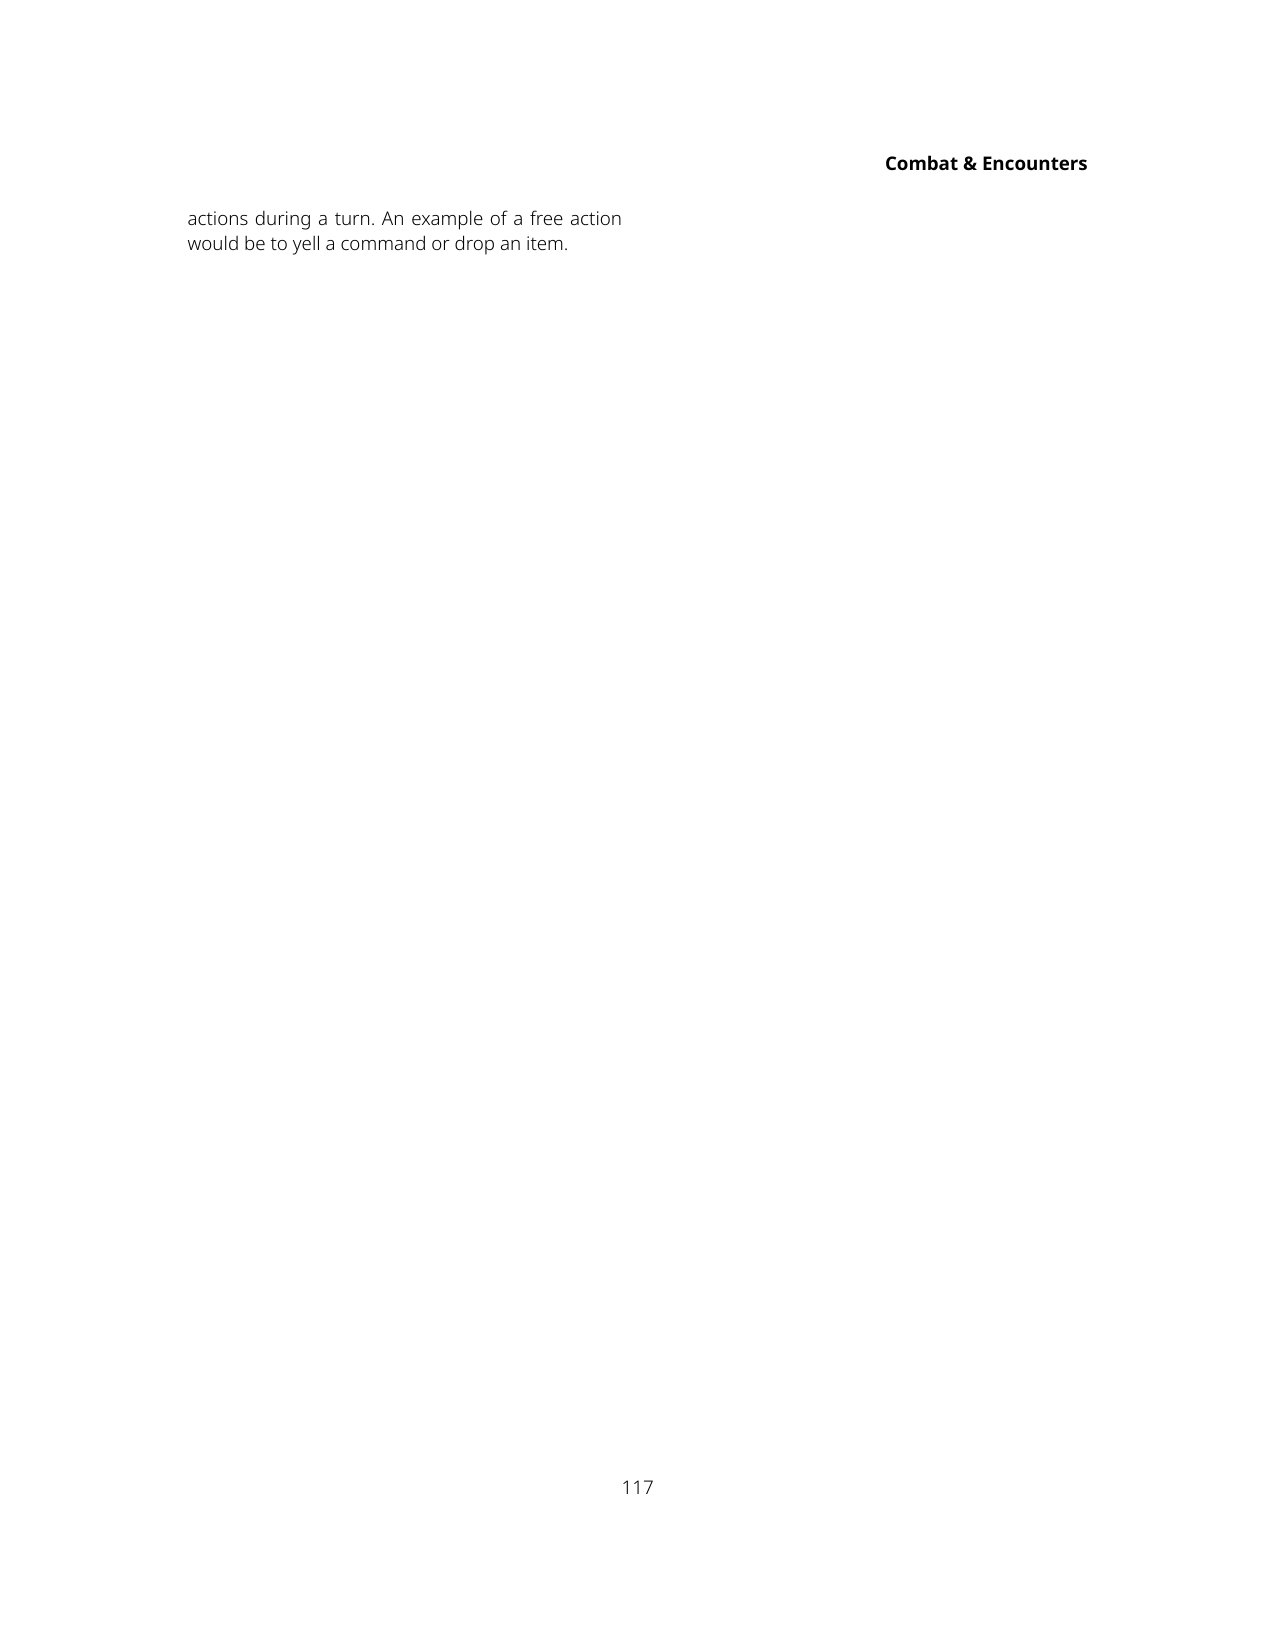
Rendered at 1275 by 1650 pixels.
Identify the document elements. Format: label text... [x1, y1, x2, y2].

text actions during a turn. An example of a free action would be to yell a command or drop an item. [187, 205, 622, 256]
